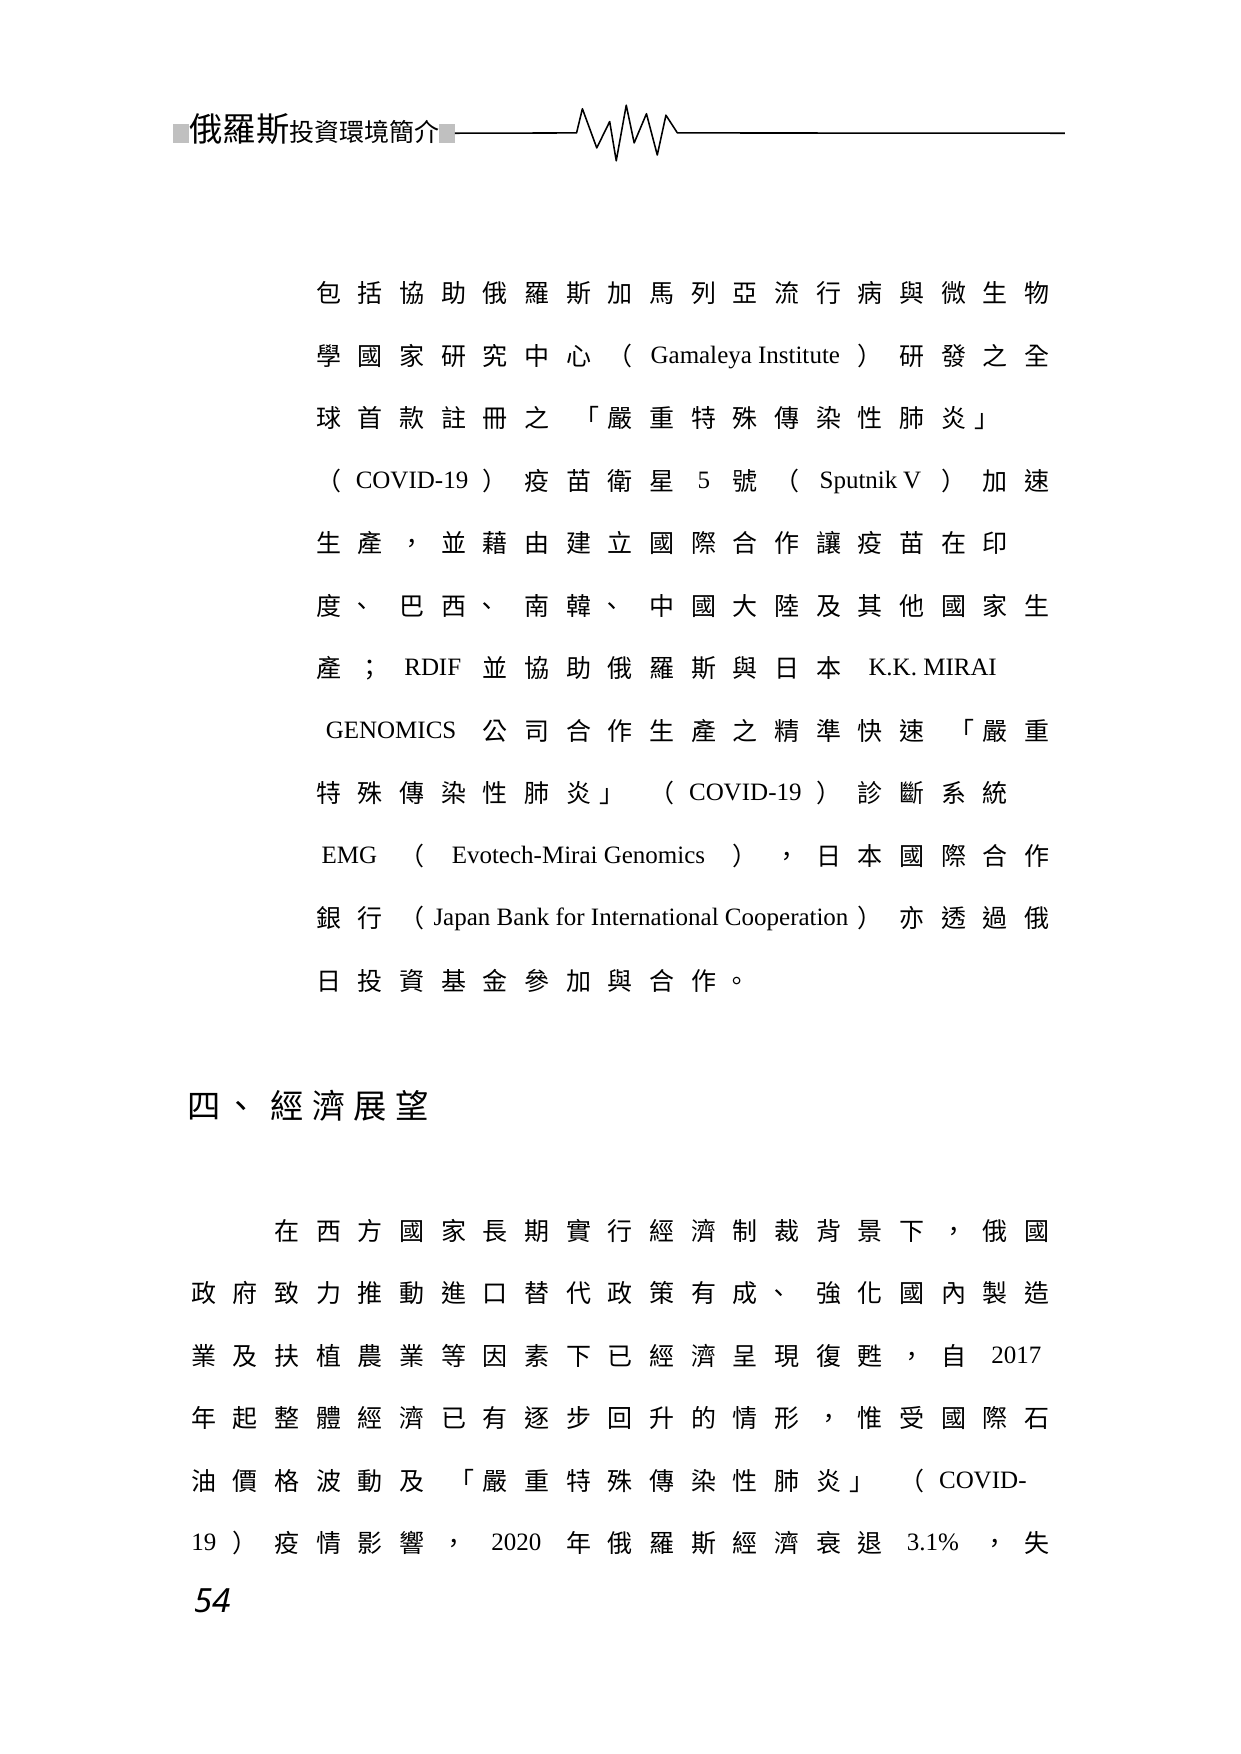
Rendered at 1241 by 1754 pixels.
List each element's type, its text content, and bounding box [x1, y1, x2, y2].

text 包括協助俄羅斯加馬列亞流行病與微生物學國家研究中心（Gamaleya Institute）研發之全球首款註冊之「嚴重特殊傳染性肺炎」（COVID-19）疫苗衛星5號（Sputnik V）加速生產，並藉由建立國際合作讓疫苗在印度、巴西、南韓、中國大陸及其他國家生產；RDIF並協助俄羅斯與日本K.K. MIRAI GENOMICS公司合作生產之精準快速「嚴重特殊傳染性肺炎」（COVID-19）診斷系統EMG（Evotech-Mirai Genomics），日本國際合作銀行（Japan Bank for International Cooperation）亦透過俄日投資基金參加與合作。 [281, 250, 1058, 1000]
text 在西方國家長期實行經濟制裁背景下，俄國政府致力推動進口替代政策有成、強化國內製造業及扶植農業等因素下已經濟呈現復甦，自2017年起整體經濟已有逐步回升的情形，惟受國際石油價格波動及「嚴重特殊傳染性肺炎」（COVID-19）疫情影響，2020年俄羅斯經濟衰退3.1%，失 [183, 1188, 1058, 1563]
text 四、經濟展望 [183, 1063, 1058, 1125]
